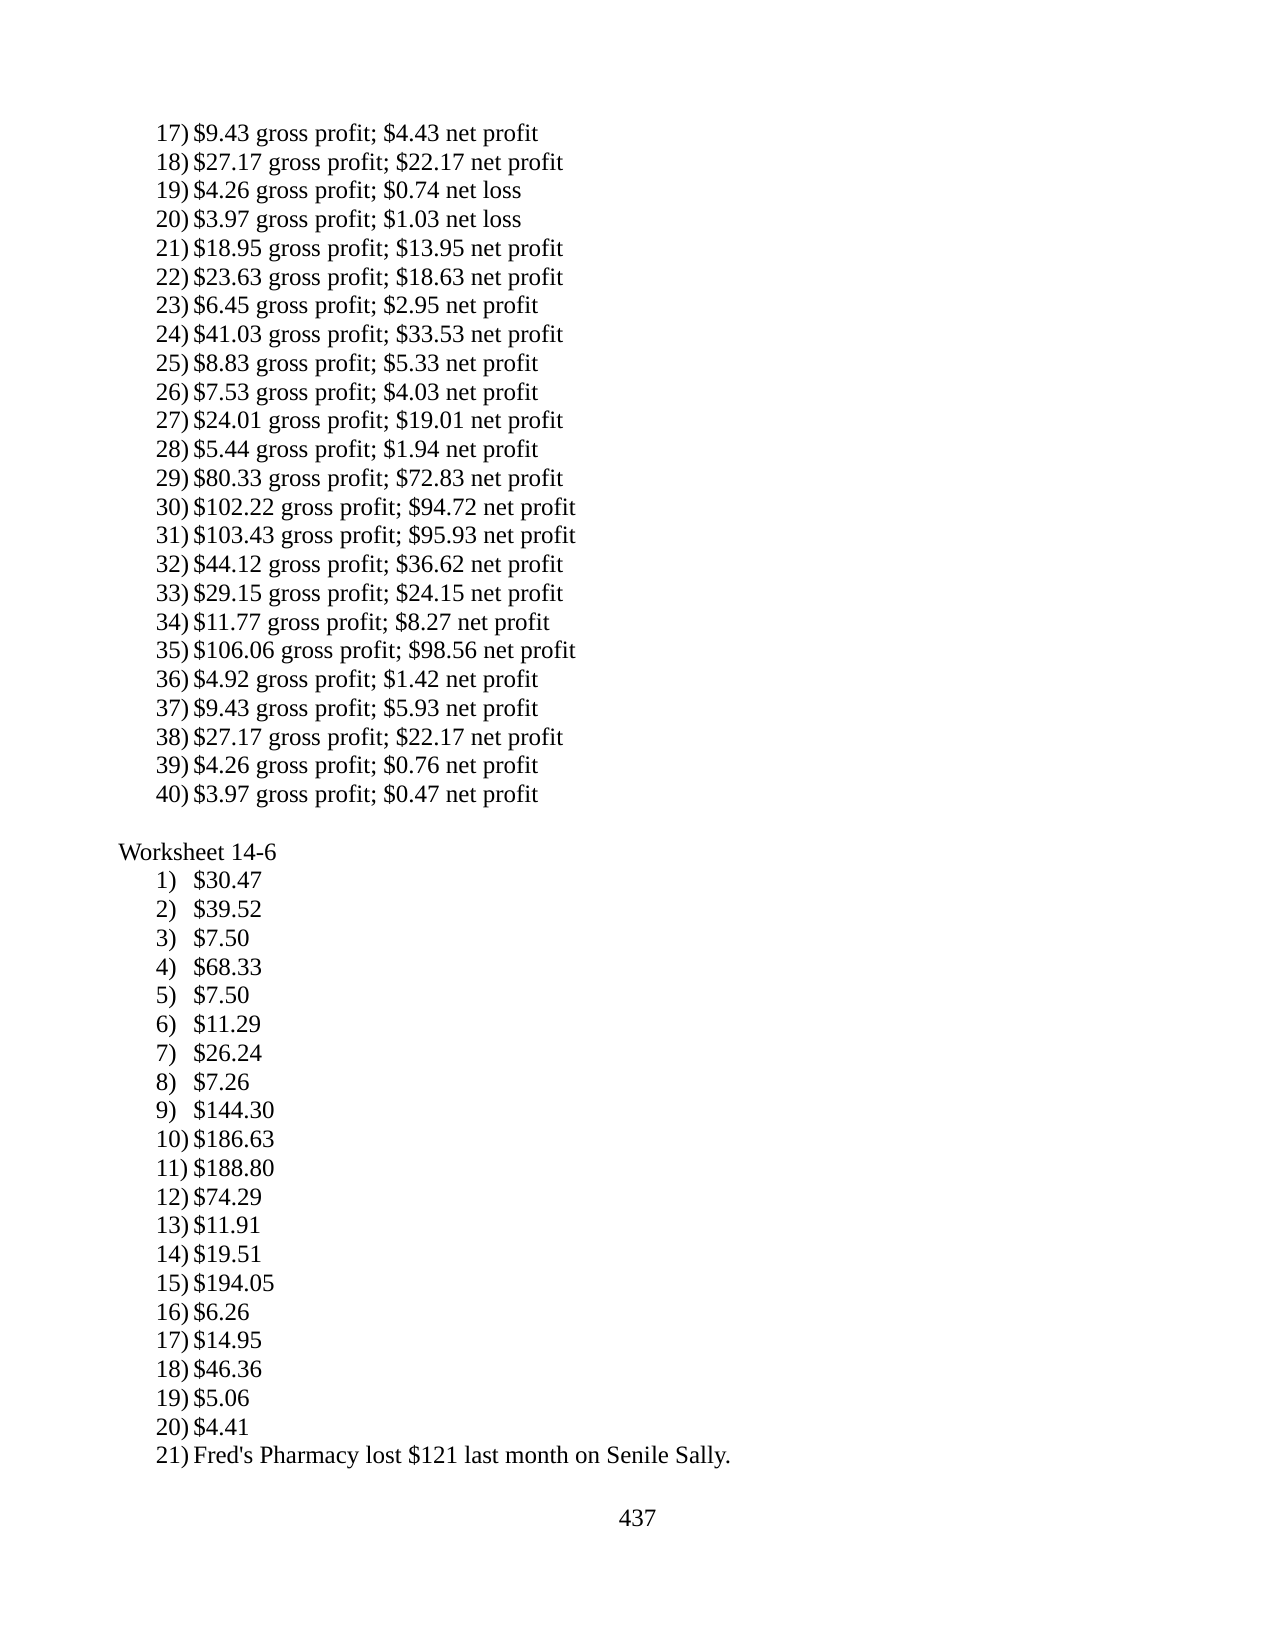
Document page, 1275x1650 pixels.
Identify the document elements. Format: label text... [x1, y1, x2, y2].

list $103.43 gross profit; $95.93 net profit [156, 521, 1157, 549]
list $11.91 [156, 1211, 1157, 1239]
list $11.77 gross profit; $8.27 net profit [156, 607, 1157, 636]
list $4.41 [156, 1412, 1157, 1441]
list $144.30 [156, 1096, 1157, 1124]
list $46.36 [156, 1354, 1157, 1383]
list $30.47 [156, 866, 1157, 894]
list $4.26 gross profit; $0.76 net profit [156, 751, 1157, 779]
list $41.03 gross profit; $33.53 net profit [156, 319, 1157, 348]
list $3.97 gross profit; $1.03 net loss [156, 204, 1157, 233]
list $9.43 gross profit; $5.93 net profit [156, 693, 1157, 722]
list $14.95 [156, 1326, 1157, 1354]
list $5.44 gross profit; $1.94 net profit [156, 434, 1157, 463]
list $186.63 [156, 1124, 1157, 1153]
list $188.80 [156, 1153, 1157, 1182]
list $80.33 gross profit; $72.83 net profit [156, 463, 1157, 492]
list $6.26 [156, 1297, 1157, 1326]
list $6.45 gross profit; $2.95 net profit [156, 291, 1157, 319]
list $11.29 [156, 1009, 1157, 1038]
list $19.51 [156, 1239, 1157, 1268]
list $8.83 gross profit; $5.33 net profit [156, 348, 1157, 377]
list $9.43 gross profit; $4.43 net profit [156, 118, 1157, 147]
list $102.22 gross profit; $94.72 net profit [156, 492, 1157, 521]
list $23.63 gross profit; $18.63 net profit [156, 262, 1157, 291]
list $5.06 [156, 1383, 1157, 1412]
list $7.50 [156, 981, 1157, 1009]
list $24.01 gross profit; $19.01 net profit [156, 406, 1157, 434]
list $7.50 [156, 923, 1157, 952]
list $3.97 gross profit; $0.47 net profit [156, 779, 1157, 808]
list $106.06 gross profit; $98.56 net profit [156, 636, 1157, 664]
list $29.15 gross profit; $24.15 net profit [156, 578, 1157, 607]
list $27.17 gross profit; $22.17 net profit [156, 722, 1157, 751]
list $44.12 gross profit; $36.62 net profit [156, 549, 1157, 578]
list $74.29 [156, 1182, 1157, 1211]
list $26.24 [156, 1038, 1157, 1067]
list $194.05 [156, 1268, 1157, 1297]
text Worksheet 14-6 [118, 837, 1157, 866]
list $7.53 gross profit; $4.03 net profit [156, 377, 1157, 406]
list Fred's Pharmacy lost $121 last month on Senile Sally. [156, 1441, 1157, 1469]
list $4.26 gross profit; $0.74 net loss [156, 176, 1157, 204]
list $4.92 gross profit; $1.42 net profit [156, 664, 1157, 693]
list $18.95 gross profit; $13.95 net profit [156, 233, 1157, 262]
list $7.26 [156, 1067, 1157, 1096]
list $68.33 [156, 952, 1157, 981]
list $27.17 gross profit; $22.17 net profit [156, 147, 1157, 176]
list $39.52 [156, 894, 1157, 923]
